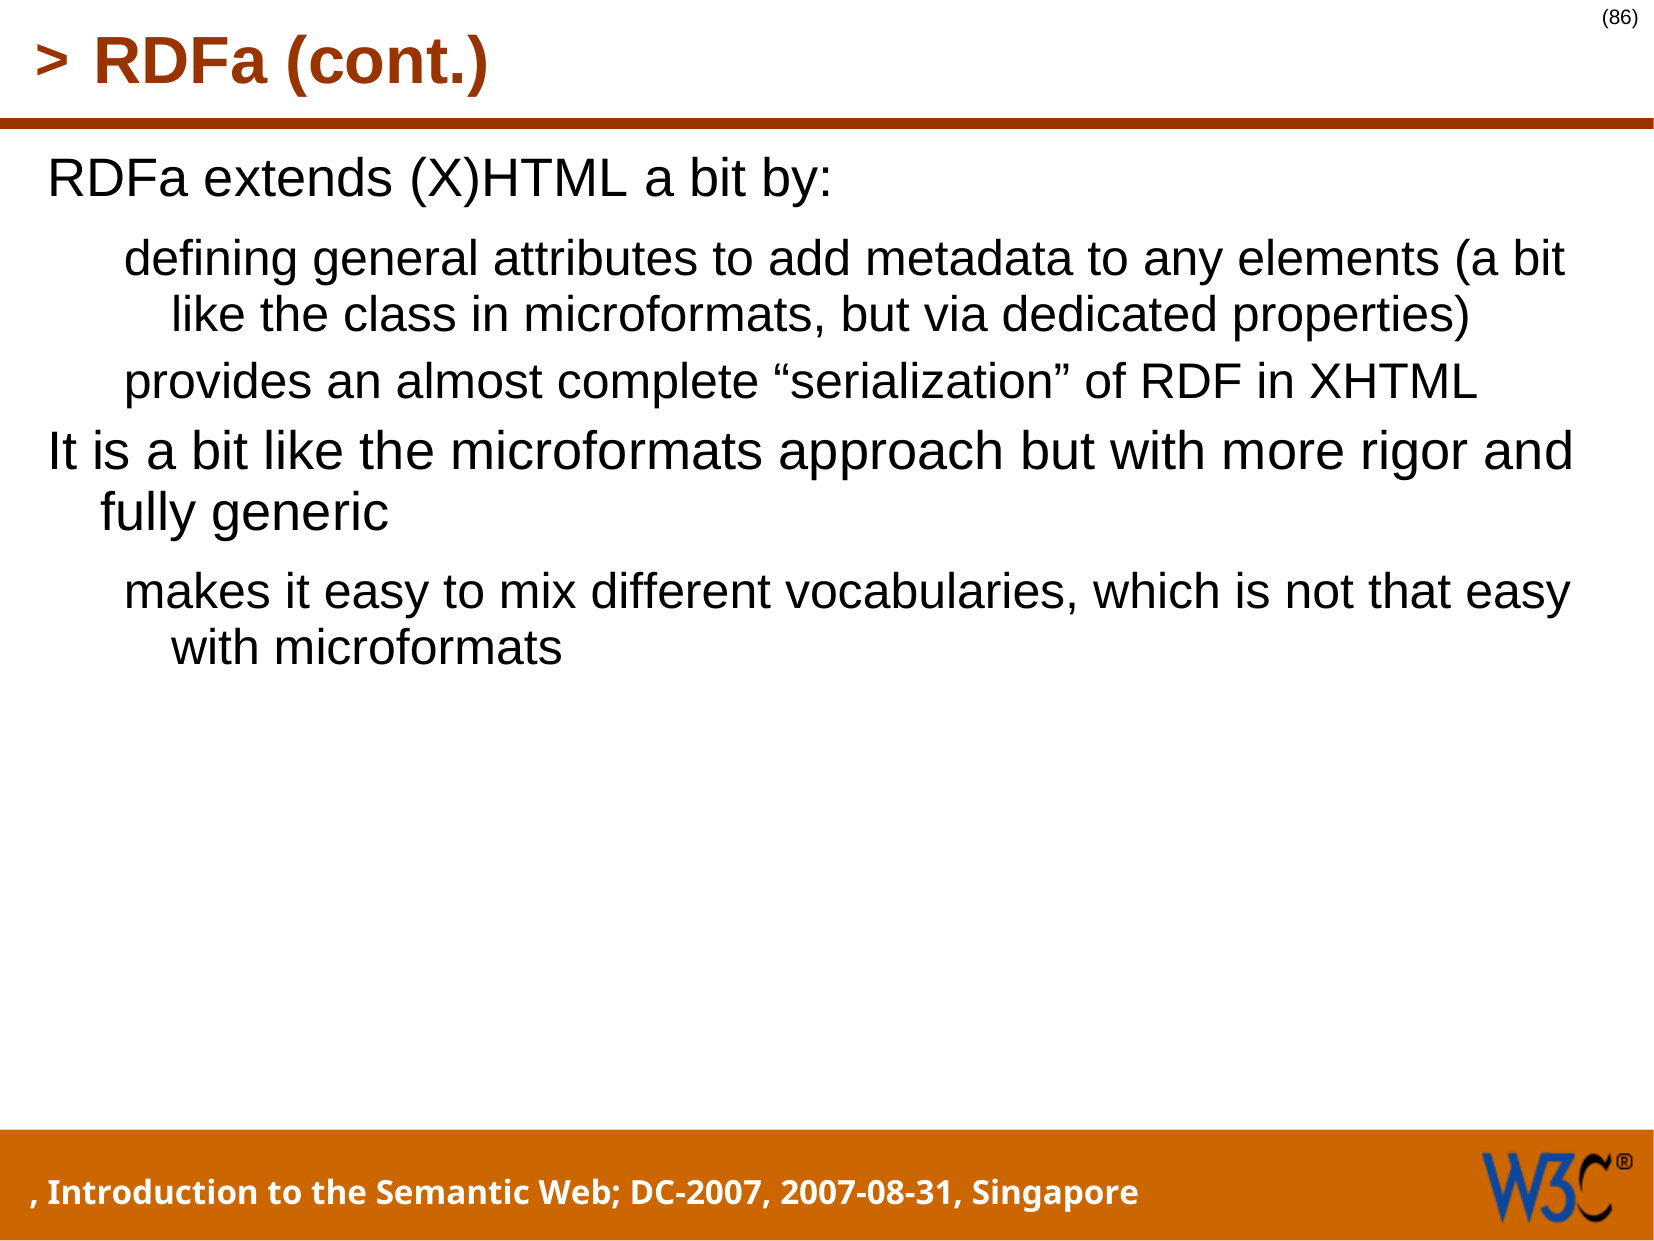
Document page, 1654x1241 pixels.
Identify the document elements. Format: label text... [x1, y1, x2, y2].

title RDFa (cont.) [93, 7, 1493, 111]
picture [1477, 1149, 1639, 1228]
list RDFa extends (X)HTML a bit by: defining general attributes to add metadata to any elements (a bit like the class in microformats, but via dedicated properties) provides an almost complete “serialization” of RDF in XHTML It is a bit like the microformats approach but with more rigor and fully generic makes it easy to mix different vocabularies, which is not that easy with microformats [29, 147, 1624, 676]
